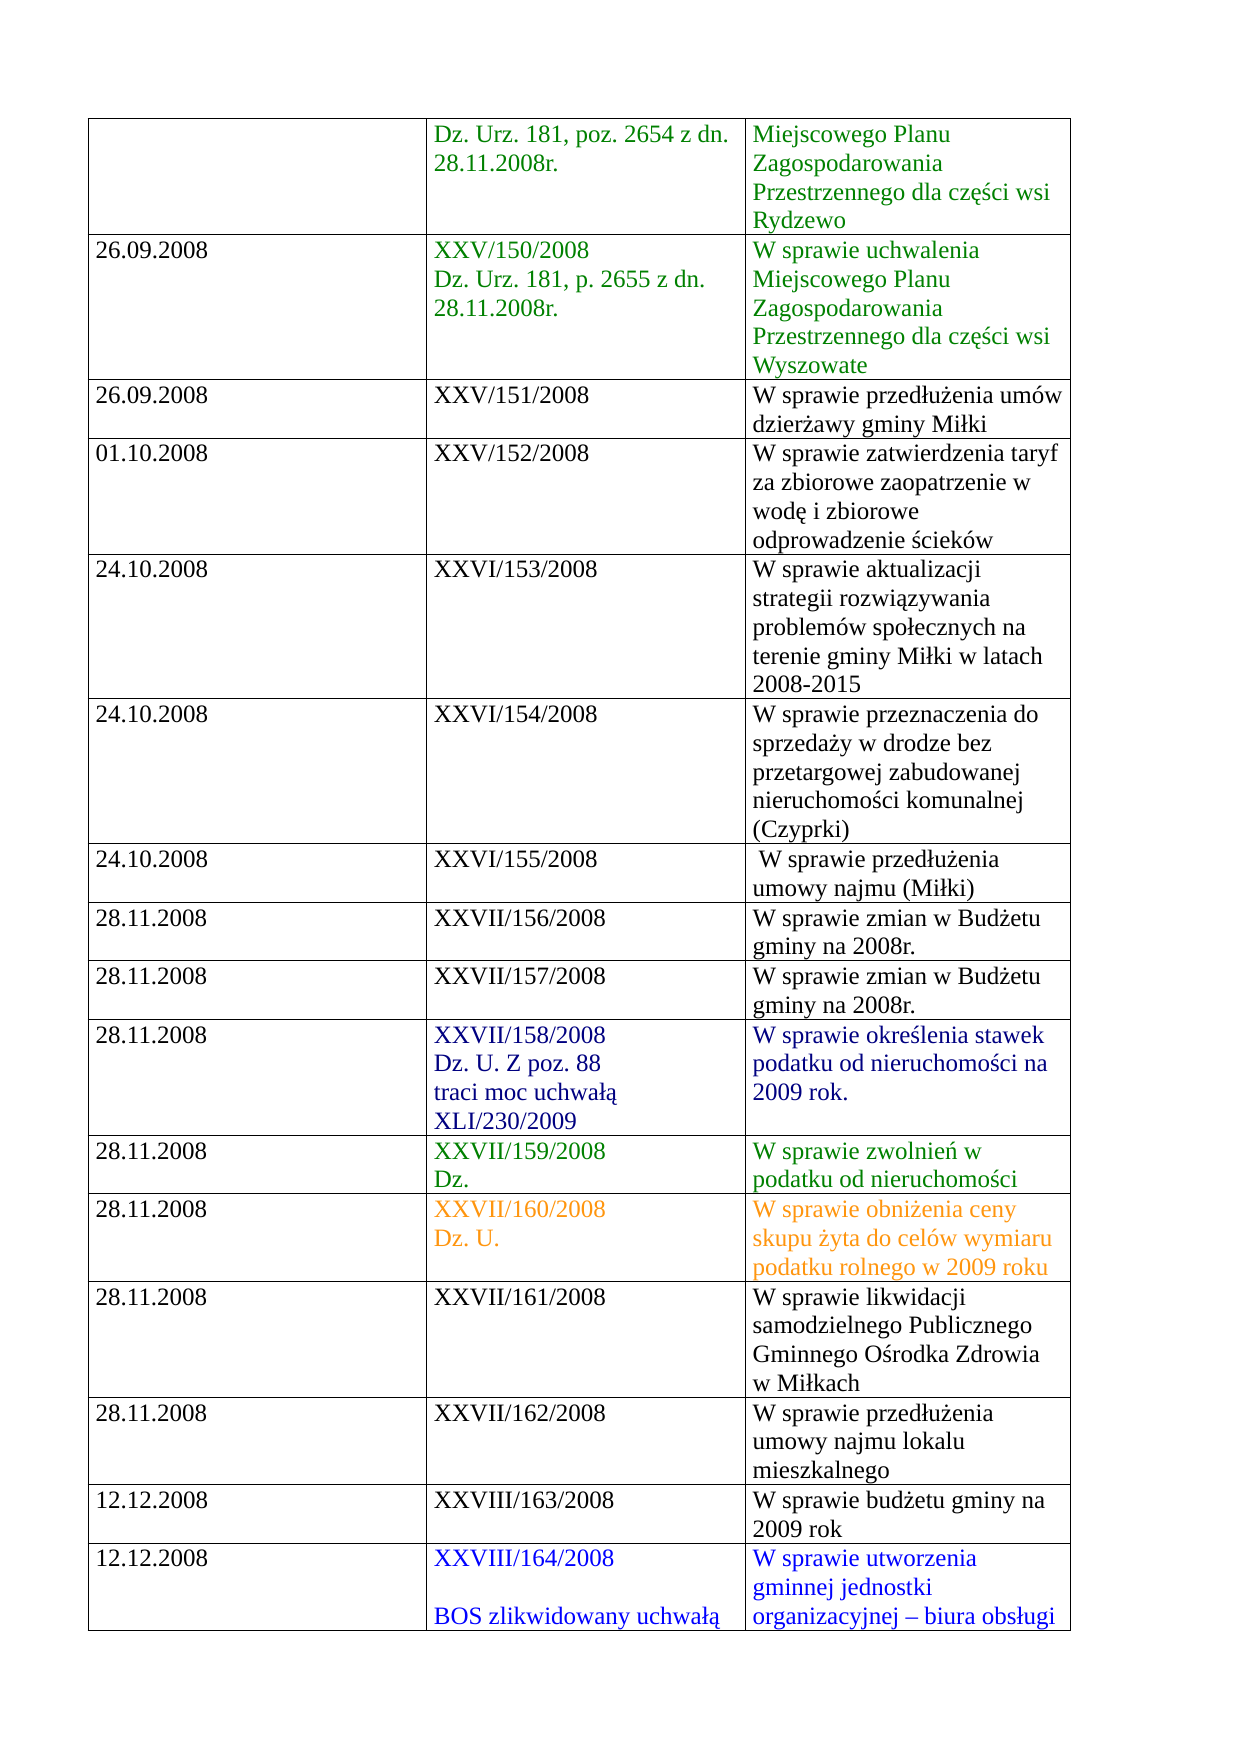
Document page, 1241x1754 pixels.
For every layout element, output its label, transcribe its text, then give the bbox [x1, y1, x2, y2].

table_cell 24.10.2008 [89, 555, 426, 698]
table_cell W sprawie obniżenia ceny skupu żyta do celów wymiaru podatku rolnego w 2009 roku [746, 1194, 1070, 1281]
table_cell XXVII/161/2008 [427, 1282, 745, 1397]
table_cell W sprawie likwidacji samodzielnego Publicznego Gminnego Ośrodka Zdrowia w Miłkach [746, 1282, 1070, 1397]
table_cell 28.11.2008 [89, 961, 426, 1019]
table_cell Miejscowego Planu Zagospodarowania Przestrzennego dla części wsi Rydzewo [746, 119, 1070, 234]
table_cell XXVII/159/2008 Dz. [427, 1136, 745, 1193]
table_cell XXVI/154/2008 [427, 699, 745, 843]
table_cell XXVI/155/2008 [427, 844, 745, 902]
table_cell 28.11.2008 [89, 1020, 426, 1135]
table_cell XXVII/158/2008 Dz. U. Z poz. 88 traci moc uchwałą XLI/230/2009 [427, 1020, 745, 1135]
table_cell 24.10.2008 [89, 699, 426, 843]
table_cell [89, 119, 426, 234]
table_cell XXVIII/163/2008 [427, 1485, 745, 1542]
table_cell XXVII/162/2008 [427, 1398, 745, 1484]
table_cell W sprawie przedłużenia umowy najmu lokalu mieszkalnego [746, 1398, 1070, 1484]
table_cell XXVII/157/2008 [427, 961, 745, 1019]
table_cell XXV/151/2008 [427, 380, 745, 437]
table_cell XXVII/156/2008 [427, 903, 745, 960]
table_cell W sprawie aktualizacji strategii rozwiązywania problemów społecznych na terenie gminy Miłki w latach 2008-2015 [746, 555, 1070, 698]
table_cell W sprawie uchwalenia Miejscowego Planu Zagospodarowania Przestrzennego dla części wsi Wyszowate [746, 235, 1070, 379]
table_cell XXV/150/2008 Dz. Urz. 181, p. 2655 z dn. 28.11.2008r. [427, 235, 745, 379]
table_cell W sprawie utworzenia gminnej jednostki organizacyjnej – biura obsługi [746, 1544, 1070, 1630]
table_cell XXVI/153/2008 [427, 555, 745, 698]
table_cell 28.11.2008 [89, 903, 426, 960]
table_cell 01.10.2008 [89, 439, 426, 553]
table_cell W sprawie zmian w Budżetu gminy na 2008r. [746, 903, 1070, 960]
table_cell 28.11.2008 [89, 1194, 426, 1281]
table_cell 28.11.2008 [89, 1282, 426, 1397]
table_cell W sprawie budżetu gminy na 2009 rok [746, 1485, 1070, 1542]
table_cell W sprawie przedłużenia umowy najmu (Miłki) [746, 844, 1070, 902]
table_cell 12.12.2008 [89, 1544, 426, 1630]
table_cell 26.09.2008 [89, 380, 426, 437]
table_cell XXVIII/164/2008 BOS zlikwidowany uchwałą [427, 1544, 745, 1630]
table_cell W sprawie przeznaczenia do sprzedaży w drodze bez przetargowej zabudowanej nieruchomości komunalnej (Czyprki) [746, 699, 1070, 843]
table_cell W sprawie przedłużenia umów dzierżawy gminy Miłki [746, 380, 1070, 437]
table_cell 28.11.2008 [89, 1136, 426, 1193]
table_cell W sprawie zatwierdzenia taryf za zbiorowe zaopatrzenie w wodę i zbiorowe odprowadzenie ścieków [746, 439, 1070, 553]
table_cell XXVII/160/2008 Dz. U. [427, 1194, 745, 1281]
table_cell 26.09.2008 [89, 235, 426, 379]
table_cell Dz. Urz. 181, poz. 2654 z dn. 28.11.2008r. [427, 119, 745, 234]
table_cell 24.10.2008 [89, 844, 426, 902]
table_cell XXV/152/2008 [427, 439, 745, 553]
table_cell 12.12.2008 [89, 1485, 426, 1542]
table_cell W sprawie zmian w Budżetu gminy na 2008r. [746, 961, 1070, 1019]
table_cell W sprawie zwolnień w podatku od nieruchomości [746, 1136, 1070, 1193]
table_cell 28.11.2008 [89, 1398, 426, 1484]
table_cell W sprawie określenia stawek podatku od nieruchomości na 2009 rok. [746, 1020, 1070, 1135]
